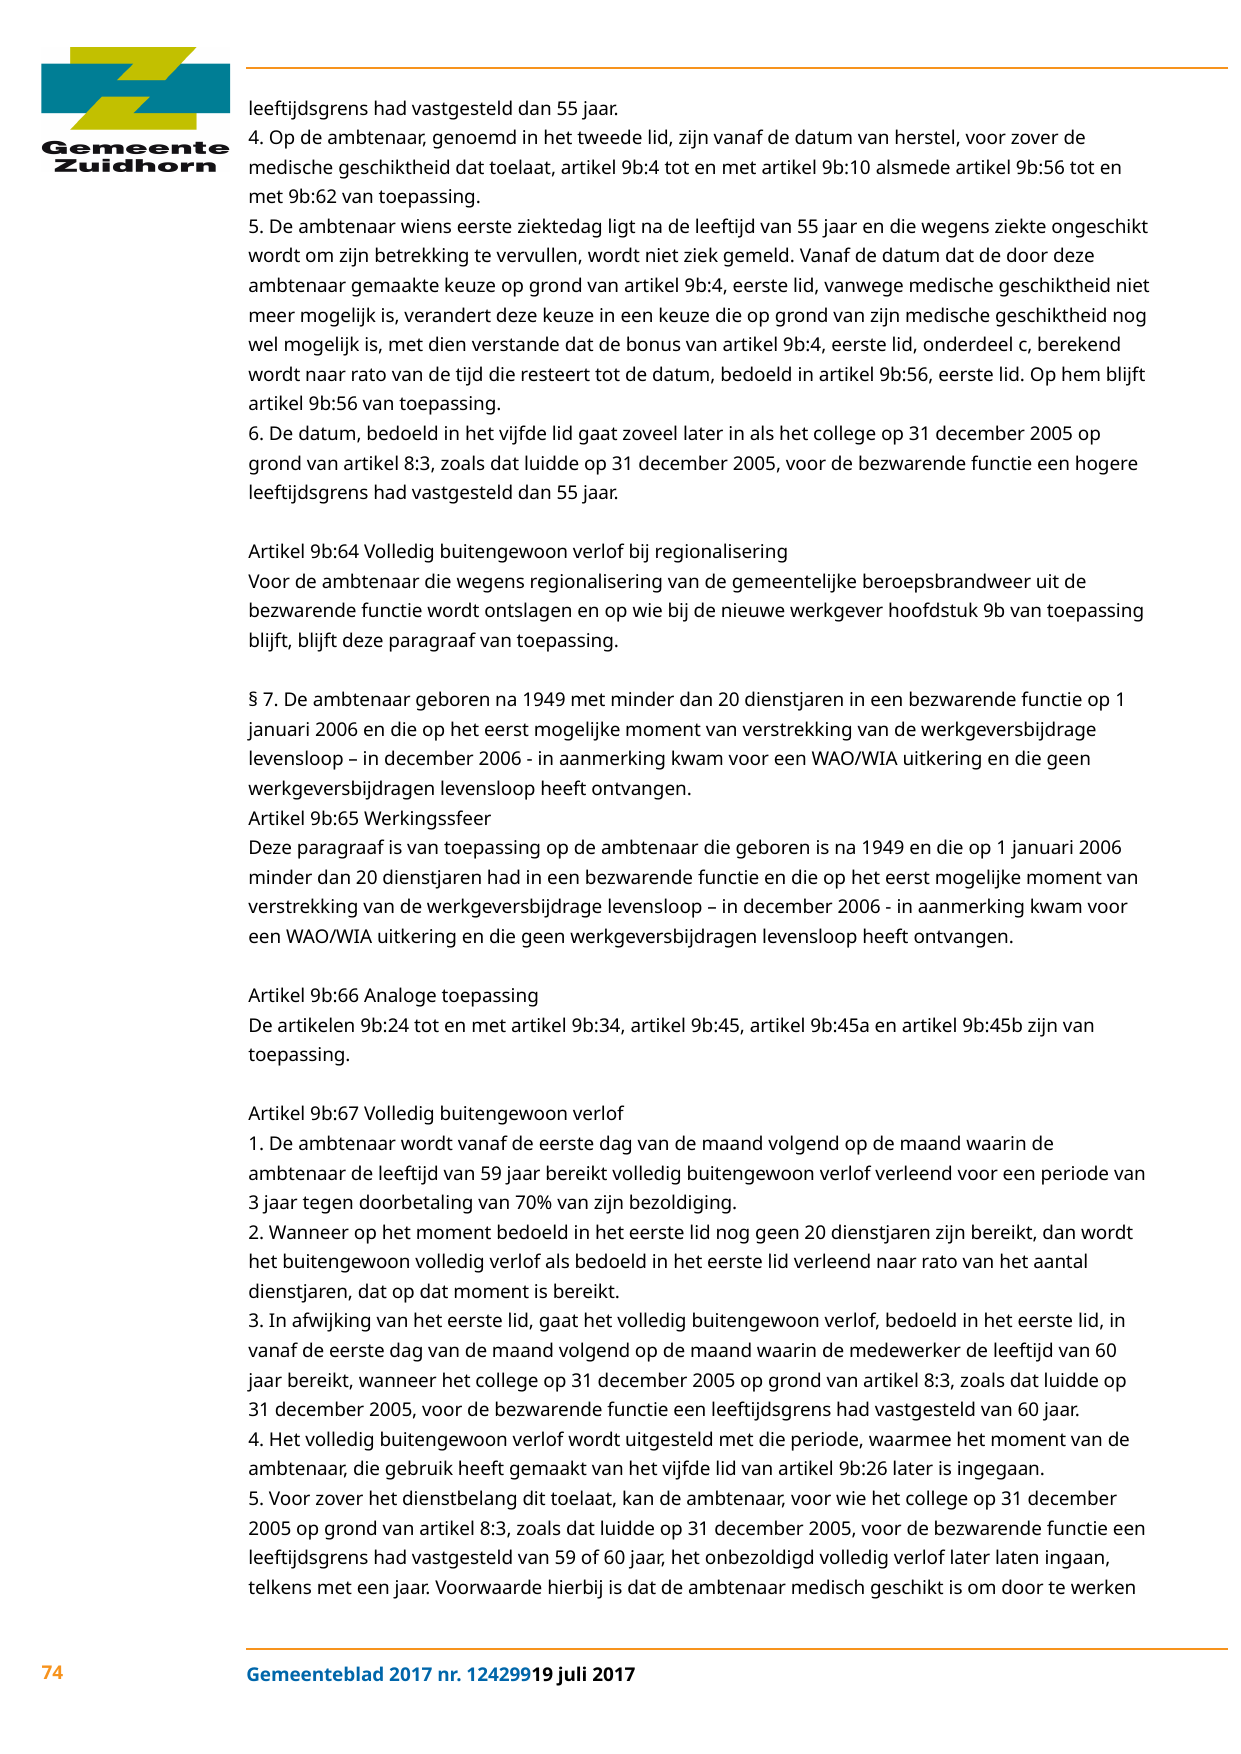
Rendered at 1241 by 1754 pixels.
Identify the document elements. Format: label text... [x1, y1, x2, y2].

text leeftijdsgrens had vastgesteld dan 55 jaar. [248, 95, 1152, 121]
text 3. In afwijking van het eerste lid, gaat het volledig buitengewoon verlof, bedoeld in het eerste lid, in vanaf de eerste dag van de maand volgend op de maand waarin de medewerker de leeftijd van 60 jaar bereikt, wanneer het college op 31 december 2005 op grond van artikel 8:3, zoals dat luidde op 31 december 2005, voor de bezwarende functie een leeftijdsgrens had vastgesteld van 60 jaar. [248, 1308, 1152, 1422]
text 1. De ambtenaar wordt vanaf de eerste dag van de maand volgend op de maand waarin de ambtenaar de leeftijd van 59 jaar bereikt volledig buitengewoon verlof verleend voor een periode van 3 jaar tegen doorbetaling van 70% van zijn bezoldiging. [248, 1130, 1152, 1215]
text Artikel 9b:66 Analoge toepassing [248, 982, 1152, 1008]
text 2. Wanneer op het moment bedoeld in het eerste lid nog geen 20 dienstjaren zijn bereikt, dan wordt het buitengewoon volledig verlof als bedoeld in het eerste lid verleend naar rato van het aantal dienstjaren, dat op dat moment is bereikt. [248, 1219, 1152, 1304]
text 6. De datum, bedoeld in het vijfde lid gaat zoveel later in als het college op 31 december 2005 op grond van artikel 8:3, zoals dat luidde op 31 december 2005, voor de bezwarende functie een hogere leeftijdsgrens had vastgesteld dan 55 jaar. [248, 420, 1152, 505]
text § 7. De ambtenaar geboren na 1949 met minder dan 20 dienstjaren in een bezwarende functie op 1 januari 2006 en die op het eerst mogelijke moment van verstrekking van de werkgeversbijdrage levensloop – in december 2006 - in aanmerking kwam voor een WAO/WIA uitkering en die geen werkgeversbijdragen levensloop heeft ontvangen. [248, 686, 1152, 801]
text 4. Op de ambtenaar, genoemd in het tweede lid, zijn vanaf de datum van herstel, voor zover de medische geschiktheid dat toelaat, artikel 9b:4 tot en met artikel 9b:10 alsmede artikel 9b:56 tot en met 9b:62 van toepassing. [248, 124, 1152, 209]
text Deze paragraaf is van toepassing op de ambtenaar die geboren is na 1949 en die op 1 januari 2006 minder dan 20 dienstjaren had in een bezwarende functie en die op het eerst mogelijke moment van verstrekking van de werkgeversbijdrage levensloop – in december 2006 - in aanmerking kwam voor een WAO/WIA uitkering en die geen werkgeversbijdragen levensloop heeft ontvangen. [248, 834, 1152, 949]
text Artikel 9b:67 Volledig buitengewoon verlof [248, 1101, 1152, 1126]
text Artikel 9b:65 Werkingssfeer [248, 805, 1152, 831]
picture [41, 47, 231, 172]
text Voor de ambtenaar die wegens regionalisering van de gemeentelijke beroepsbrandweer uit de bezwarende functie wordt ontslagen en op wie bij de nieuwe werkgever hoofdstuk 9b van toepassing blijft, blijft deze paragraaf van toepassing. [248, 568, 1152, 653]
text 5. Voor zover het dienstbelang dit toelaat, kan de ambtenaar, voor wie het college op 31 december 2005 op grond van artikel 8:3, zoals dat luidde op 31 december 2005, voor de bezwarende functie een leeftijdsgrens had vastgesteld van 59 of 60 jaar, het onbezoldigd volledig verlof later laten ingaan, telkens met een jaar. Voorwaarde hierbij is dat de ambtenaar medisch geschikt is om door te werken [248, 1485, 1152, 1600]
text De artikelen 9b:24 tot en met artikel 9b:34, artikel 9b:45, artikel 9b:45a en artikel 9b:45b zijn van toepassing. [248, 1012, 1152, 1067]
text 5. De ambtenaar wiens eerste ziektedag ligt na de leeftijd van 55 jaar en die wegens ziekte ongeschikt wordt om zijn betrekking te vervullen, wordt niet ziek gemeld. Vanaf de datum dat de door deze ambtenaar gemaakte keuze op grond van artikel 9b:4, eerste lid, vanwege medische geschiktheid niet meer mogelijk is, verandert deze keuze in een keuze die op grond van zijn medische geschiktheid nog wel mogelijk is, met dien verstande dat de bonus van artikel 9b:4, eerste lid, onderdeel c, berekend wordt naar rato van de tijd die resteert tot de datum, bedoeld in artikel 9b:56, eerste lid. Op hem blijft artikel 9b:56 van toepassing. [248, 213, 1152, 416]
text Artikel 9b:64 Volledig buitengewoon verlof bij regionalisering [248, 538, 1152, 564]
text 4. Het volledig buitengewoon verlof wordt uitgesteld met die periode, waarmee het moment van de ambtenaar, die gebruik heeft gemaakt van het vijfde lid van artikel 9b:26 later is ingegaan. [248, 1426, 1152, 1481]
